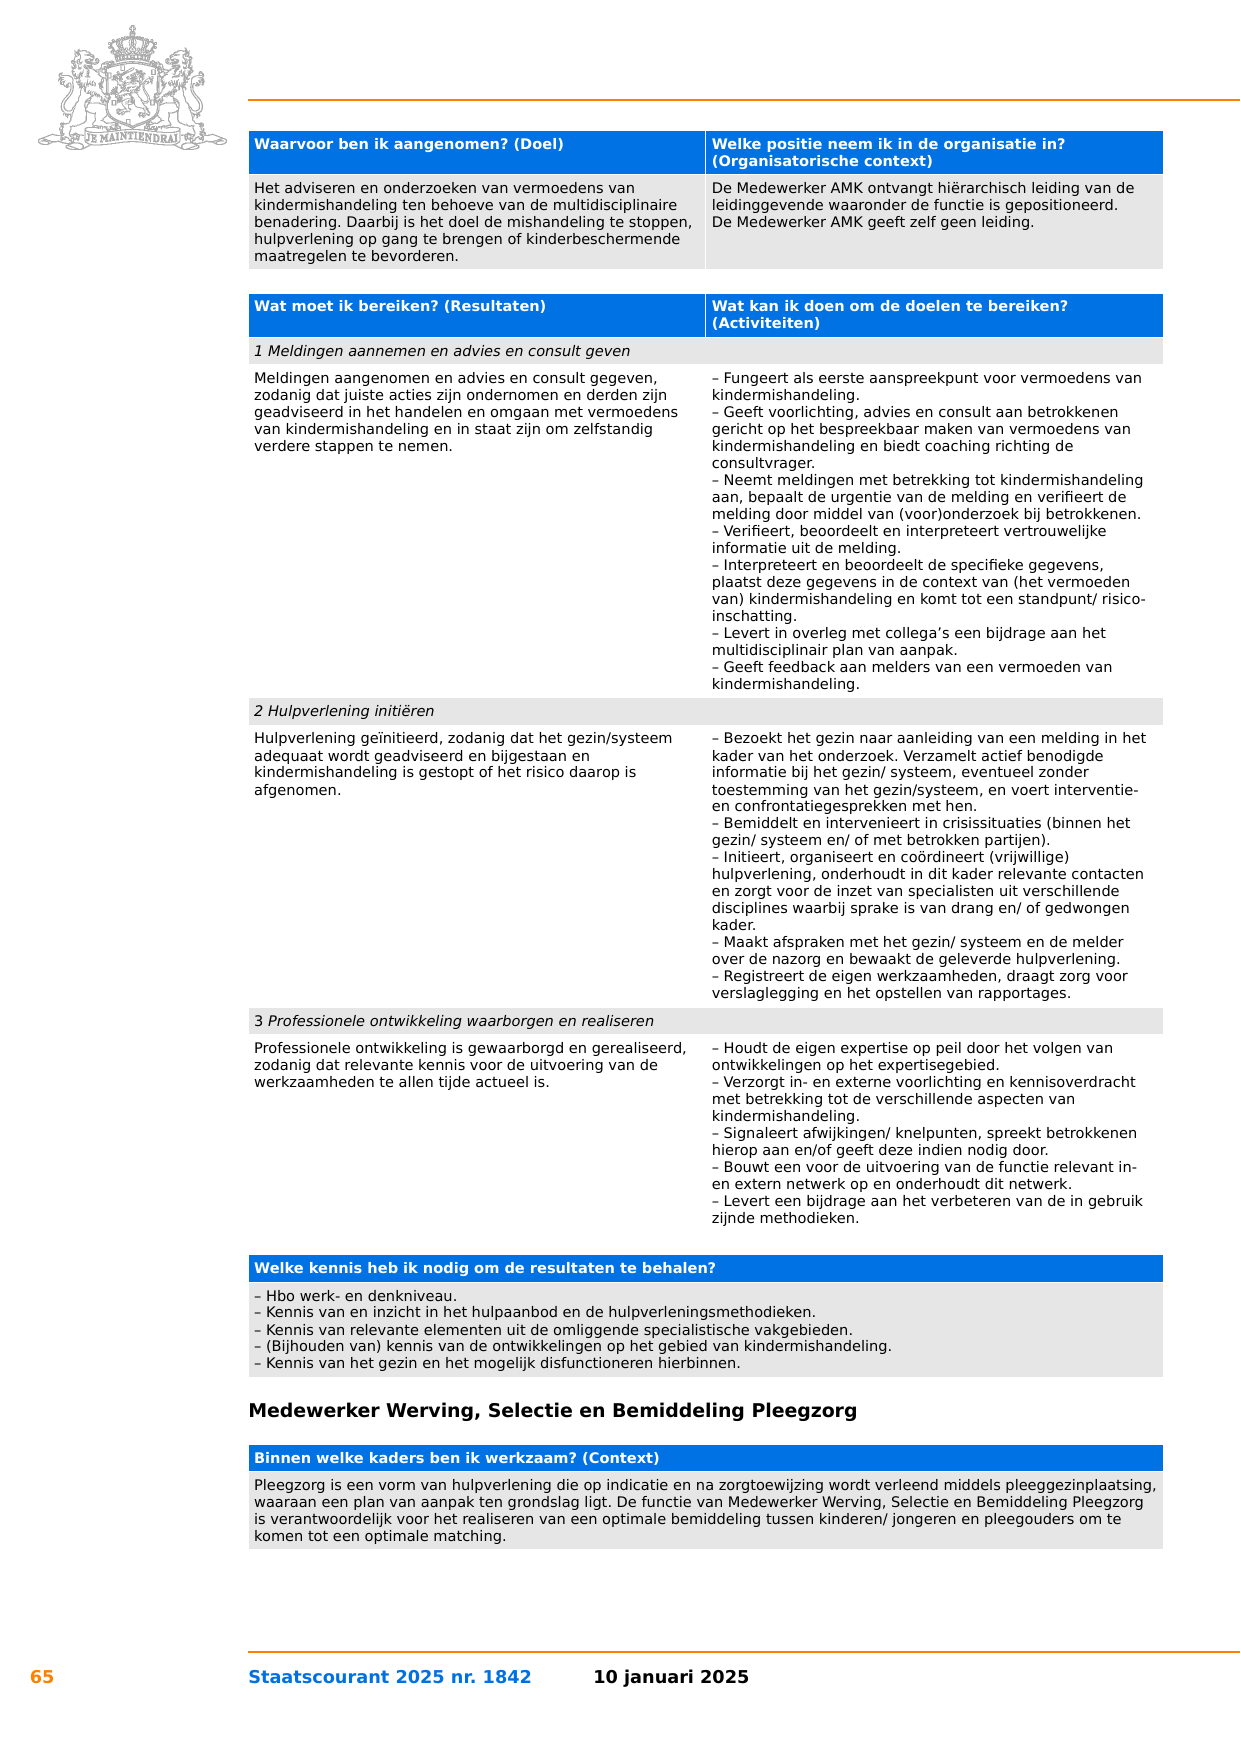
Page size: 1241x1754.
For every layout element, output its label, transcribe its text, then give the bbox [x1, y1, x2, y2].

table_cell – Hbo werk- en denkniveau. – Kennis van en inzicht in het hulpaanbod en de hulpverleningsmethodieken. – Kennis van relevante elementen uit de omliggende specialistische vakgebieden. – (Bijhouden van) kennis van de ontwikkelingen op het gebied van kindermishandeling. – Kennis van het gezin en het mogelijk disfunctioneren hierbinnen. [249, 1283, 1163, 1377]
table_cell – Fungeert als eerste aanspreekpunt voor vermoedens van kindermishandeling. – Geeft voorlichting, advies en consult aan betrokkenen gericht op het bespreekbaar maken van vermoedens van kindermishandeling en biedt coaching richting de consultvrager. – Neemt meldingen met betrekking tot kindermishandeling aan, bepaalt de urgentie van de melding en verifieert de melding door middel van (voor)onderzoek bij betrokkenen. – Verifieert, beoordeelt en interpreteert vertrouwelijke informatie uit de melding. – Interpreteert en beoordeelt de specifieke gegevens, plaatst deze gegevens in de context van (het vermoeden van) kindermishandeling en komt tot een standpunt/ risico-inschatting. – Levert in overleg met collega’s een bijdrage aan het multidisciplinair plan van aanpak. – Geeft feedback aan melders van een vermoeden van kindermishandeling. [706, 365, 1163, 697]
table_cell Hulpverlening geïnitieerd, zodanig dat het gezin/systeem adequaat wordt geadviseerd en bijgestaan en kindermishandeling is gestopt of het risico daarop is afgenomen. [249, 726, 705, 1007]
subtitle Medewerker Werving, Selectie en Bemiddeling Pleegzorg [248, 1400, 1163, 1422]
table_cell Meldingen aangenomen en advies en consult gegeven, zodanig dat juiste acties zijn ondernomen en derden zijn geadviseerd in het handelen en omgaan met vermoedens van kindermishandeling en in staat zijn om zelfstandig verdere stappen te nemen. [249, 365, 705, 697]
table_cell 3 Professionele ontwikkeling waarborgen en realiseren [249, 1008, 1163, 1034]
table_cell 1 Meldingen aannemen en advies en consult geven [249, 338, 1163, 364]
table_cell Pleegzorg is een vorm van hulpverlening die op indicatie en na zorgtoewijzing wordt verleend middels pleeggezinplaatsing, waaraan een plan van aanpak ten grondslag ligt. De functie van Medewerker Werving, Selectie en Bemiddeling Pleegzorg is verantwoordelijk voor het realiseren van een optimale bemiddeling tussen kinderen/ jongeren en pleegouders om te komen tot een optimale matching. [249, 1472, 1163, 1549]
picture [38, 25, 227, 150]
table_header Welke positie neem ik in de organisatie in? (Organisatorische context) [706, 131, 1163, 174]
table_cell De Medewerker AMK ontvangt hiërarchisch leiding van de leidinggevende waaronder de functie is gepositioneerd. De Medewerker AMK geeft zelf geen leiding. [706, 175, 1163, 269]
table_header Wat moet ik bereiken? (Resultaten) [249, 294, 705, 337]
table_header Waarvoor ben ik aangenomen? (Doel) [249, 131, 705, 174]
table_cell Het adviseren en onderzoeken van vermoedens van kindermishandeling ten behoeve van de multidisciplinaire benadering. Daarbij is het doel de mishandeling te stoppen, hulpverlening op gang te brengen of kinderbeschermende maatregelen te bevorderen. [249, 175, 705, 269]
table_header Welke kennis heb ik nodig om de resultaten te behalen? [249, 1255, 1163, 1282]
table_cell Professionele ontwikkeling is gewaarborgd en gerealiseerd, zodanig dat relevante kennis voor de uitvoering van de werkzaamheden te allen tijde actueel is. [249, 1035, 705, 1231]
table_cell – Houdt de eigen expertise op peil door het volgen van ontwikkelingen op het expertisegebied. – Verzorgt in- en externe voorlichting en kennisoverdracht met betrekking tot de verschillende aspecten van kindermishandeling. – Signaleert afwijkingen/ knelpunten, spreekt betrokkenen hierop aan en/of geeft deze indien nodig door. – Bouwt een voor de uitvoering van de functie relevant in- en extern netwerk op en onderhoudt dit netwerk. – Levert een bijdrage aan het verbeteren van de in gebruik zijnde methodieken. [706, 1035, 1163, 1231]
table_header Binnen welke kaders ben ik werkzaam? (Context) [249, 1445, 1163, 1471]
table_header Wat kan ik doen om de doelen te bereiken? (Activiteiten) [706, 294, 1163, 337]
table_cell – Bezoekt het gezin naar aanleiding van een melding in het kader van het onderzoek. Verzamelt actief benodigde informatie bij het gezin/ systeem, eventueel zonder toestemming van het gezin/systeem, en voert interventie- en confrontatiegesprekken met hen. – Bemiddelt en intervenieert in crisissituaties (binnen het gezin/ systeem en/ of met betrokken partijen). – Initieert, organiseert en coördineert (vrijwillige) hulpverlening, onderhoudt in dit kader relevante contacten en zorgt voor de inzet van specialisten uit verschillende disciplines waarbij sprake is van drang en/ of gedwongen kader. – Maakt afspraken met het gezin/ systeem en de melder over de nazorg en bewaakt de geleverde hulpverlening. – Registreert de eigen werkzaamheden, draagt zorg voor verslaglegging en het opstellen van rapportages. [706, 726, 1163, 1007]
table_cell 2 Hulpverlening initiëren [249, 698, 1163, 725]
